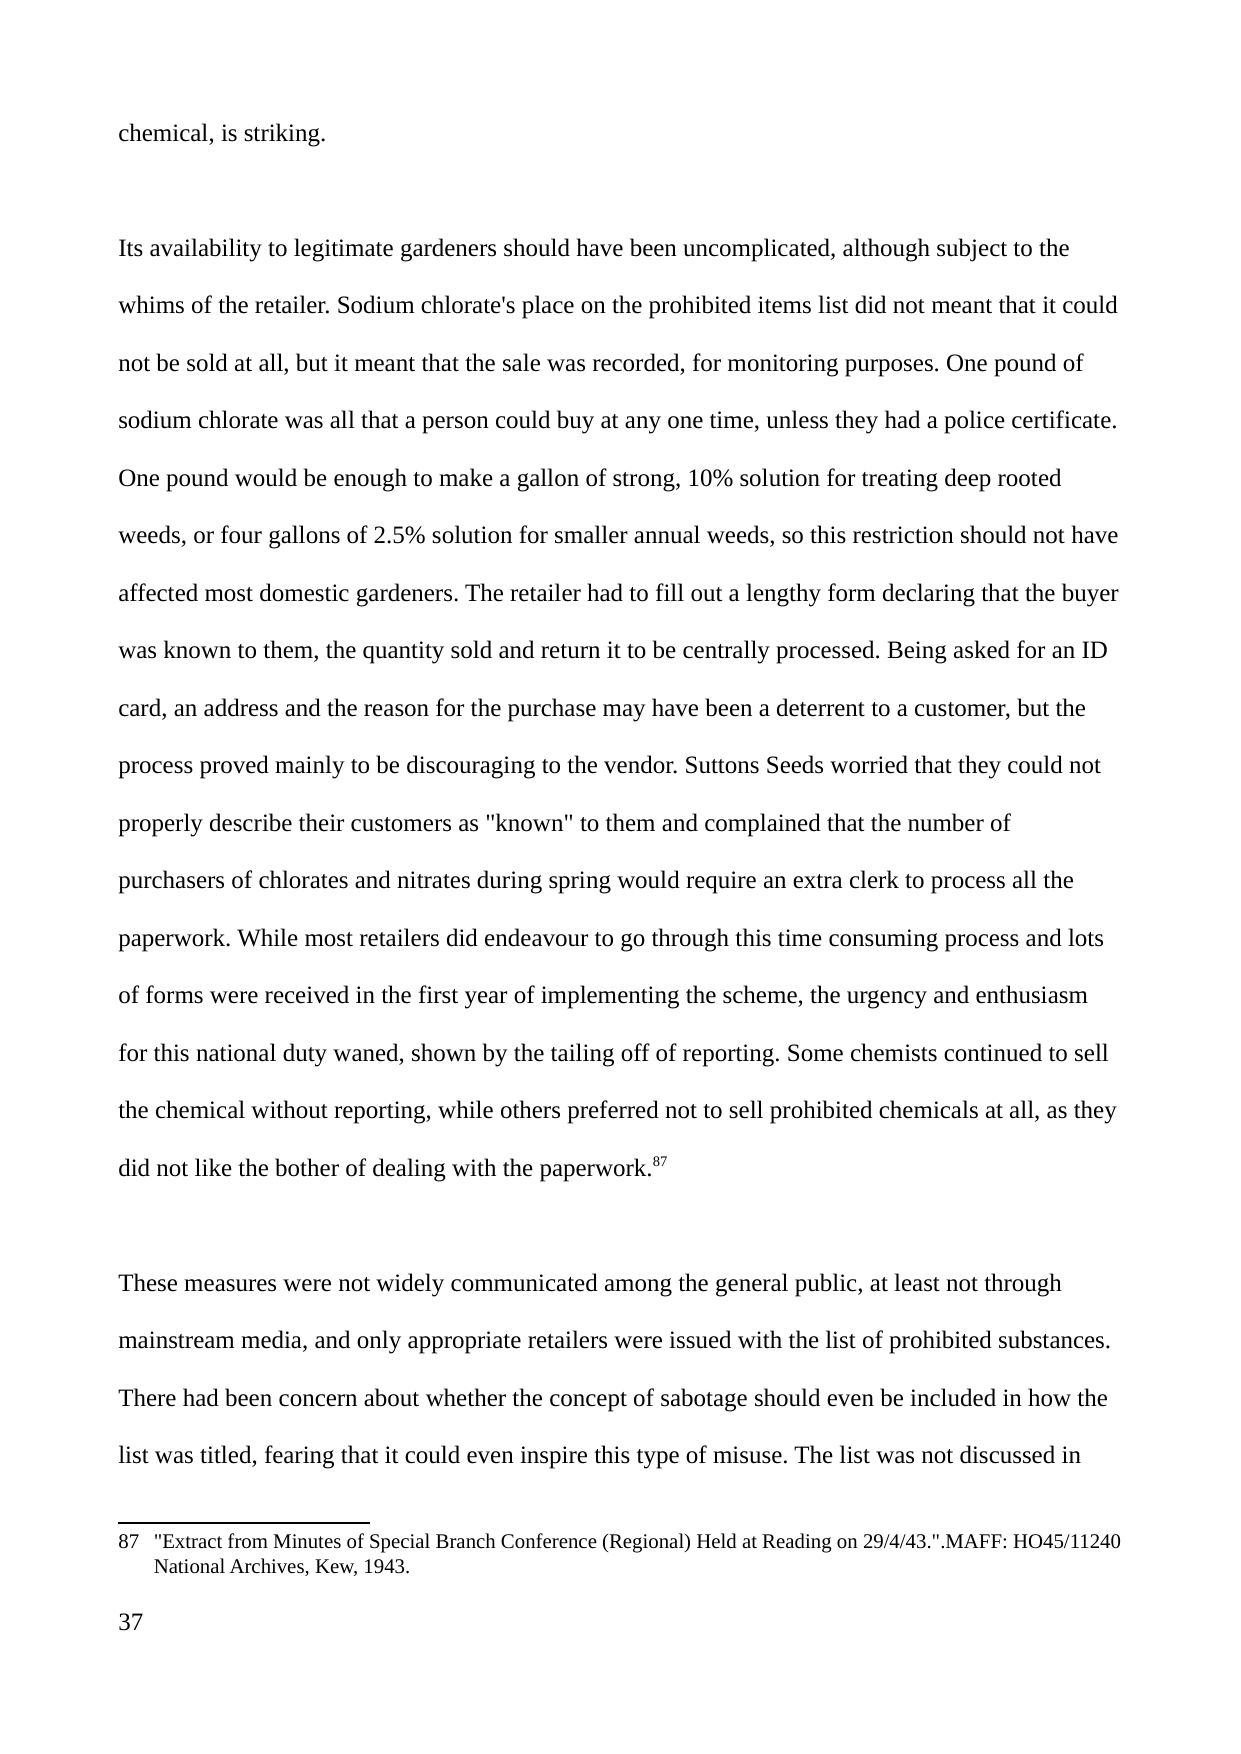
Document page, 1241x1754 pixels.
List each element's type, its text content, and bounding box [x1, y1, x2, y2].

text These measures were not widely communicated among the general public, at least not through mainstream media, and only appropriate retailers were issued with the list of prohibited substances. There had been concern about whether the concept of sabotage should even be included in how the list was titled, fearing that it could even inspire this type of misuse. The list was not discussed in [118, 1268, 1122, 1469]
text Its availability to legitimate gardeners should have been uncomplicated, although subject to the whims of the retailer. Sodium chlorate's place on the prohibited items list did not meant that it could not be sold at all, but it meant that the sale was recorded, for monitoring purposes. One pound of sodium chlorate was all that a person could buy at any one time, unless they had a police certificate. One pound would be enough to make a gallon of strong, 10% solution for treating deep rooted weeds, or four gallons of 2.5% solution for smaller annual weeds, so this restriction should not have affected most domestic gardeners. The retailer had to fill out a lengthy form declaring that the buyer was known to them, the quantity sold and return it to be centrally processed. Being asked for an ID card, an address and the reason for the purchase may have been a deterrent to a customer, but the process proved mainly to be discouraging to the vendor. Suttons Seeds worried that they could not properly describe their customers as "known" to them and complained that the number of purchasers of chlorates and nitrates during spring would require an extra clerk to process all the paperwork. While most retailers did endeavour to go through this time consuming process and lots of forms were received in the first year of implementing the scheme, the urgency and enthusiasm for this national duty waned, shown by the tailing off of reporting. Some chemists continued to sell the chemical without reporting, while others preferred not to sell prohibited chemicals at all, as they did not like the bother of dealing with the paperwork. [118, 233, 1122, 1182]
text "Extract from Minutes of Special Branch Conference (Regional) Held at Reading on 29/4/43.".MAFF: HO45/11240 National Archives, Kew, 1943. [118, 1529, 1122, 1578]
text chemical, is striking. [118, 118, 1122, 147]
